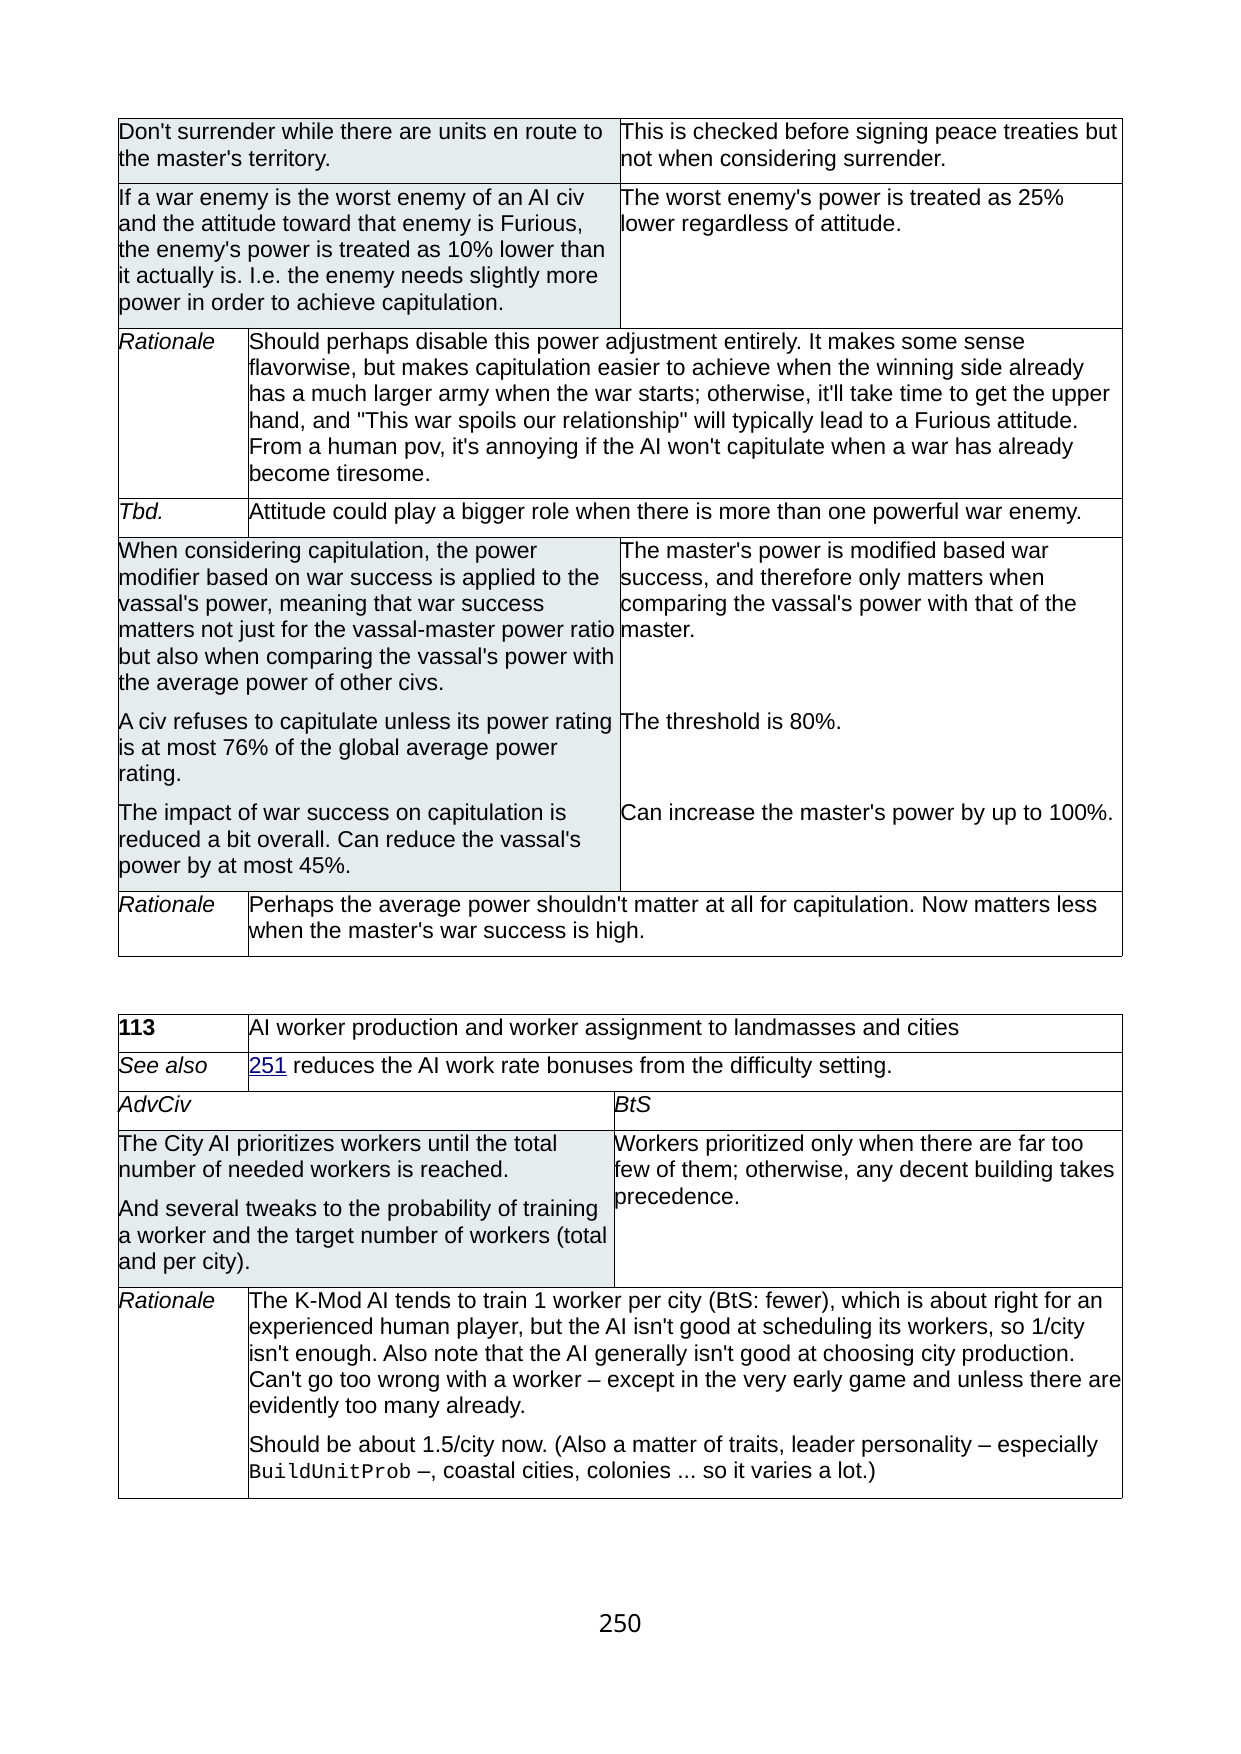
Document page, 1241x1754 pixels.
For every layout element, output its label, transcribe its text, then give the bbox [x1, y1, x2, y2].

table_header 113 [119, 1015, 248, 1052]
table_cell This is checked before signing peace treaties but not when considering surrender. [621, 119, 1122, 183]
table_cell The K-Mod AI tends to train 1 worker per city (BtS: fewer), which is about right for an experienced human player, but the AI isn't good at scheduling its workers, so 1/city isn't enough. Also note that the AI generally isn't good at choosing city production. Can't go too wrong with a worker – except in the very early game and unless there are evidently too many already. Should be about 1.5/city now. (Also a matter of traits, leader personality – especially BuildUnitProb –, coastal cities, colonies ... so it varies a lot.) [249, 1288, 1122, 1497]
table_cell If a war enemy is the worst enemy of an AI civ and the attitude toward that enemy is Furious, the enemy's power is treated as 10% lower than it actually is. I.e. the enemy needs slightly more power in order to achieve capitulation. [119, 184, 620, 328]
table_header AI worker production and worker assignment to landmasses and cities [249, 1015, 1122, 1052]
table_cell Rationale [119, 329, 248, 498]
table_cell Rationale [119, 1288, 248, 1497]
table_cell See also [119, 1053, 248, 1091]
table_cell BtS [615, 1092, 1122, 1130]
table_cell The City AI prioritizes workers until the total number of needed workers is reached. And several tweaks to the probability of training a worker and the target number of workers (total and per city). [119, 1131, 614, 1287]
table_cell The worst enemy's power is treated as 25% lower regardless of attitude. [621, 184, 1122, 328]
table_cell Workers prioritized only when there are far too few of them; otherwise, any decent building takes precedence. [615, 1131, 1122, 1287]
table_cell Should perhaps disable this power adjustment entirely. It makes some sense flavorwise, but makes capitulation easier to achieve when the winning side already has a much larger army when the war starts; otherwise, it'll take time to get the upper hand, and "This war spoils our relationship" will typically lead to a Furious attitude. From a human pov, it's annoying if the AI won't capitulate when a war has already become tiresome. [249, 329, 1122, 498]
table_cell When considering capitulation, the power modifier based on war success is applied to the vassal's power, meaning that war success matters not just for the vassal-master power ratio but also when comparing the vassal's power with the average power of other civs. A civ refuses to capitulate unless its power rating is at most 76% of the global average power rating. The impact of war success on capitulation is reduced a bit overall. Can reduce the vassal's power by at most 45%. [119, 538, 620, 891]
table_cell Attitude could play a bigger role when there is more than one powerful war enemy. [249, 499, 1122, 537]
table_cell Tbd. [119, 499, 248, 537]
table_cell Rationale [119, 892, 248, 956]
table_cell 251 reduces the AI work rate bonuses from the difficulty setting. [249, 1053, 1122, 1091]
table_cell Perhaps the average power shouldn't matter at all for capitulation. Now matters less when the master's war success is high. [249, 892, 1122, 956]
table_cell AdvCiv [119, 1092, 614, 1130]
table_cell The master's power is modified based war success, and therefore only matters when comparing the vassal's power with that of the master. The threshold is 80%. Can increase the master's power by up to 100%. [621, 538, 1122, 891]
table_cell Don't surrender while there are units en route to the master's territory. [119, 119, 620, 183]
